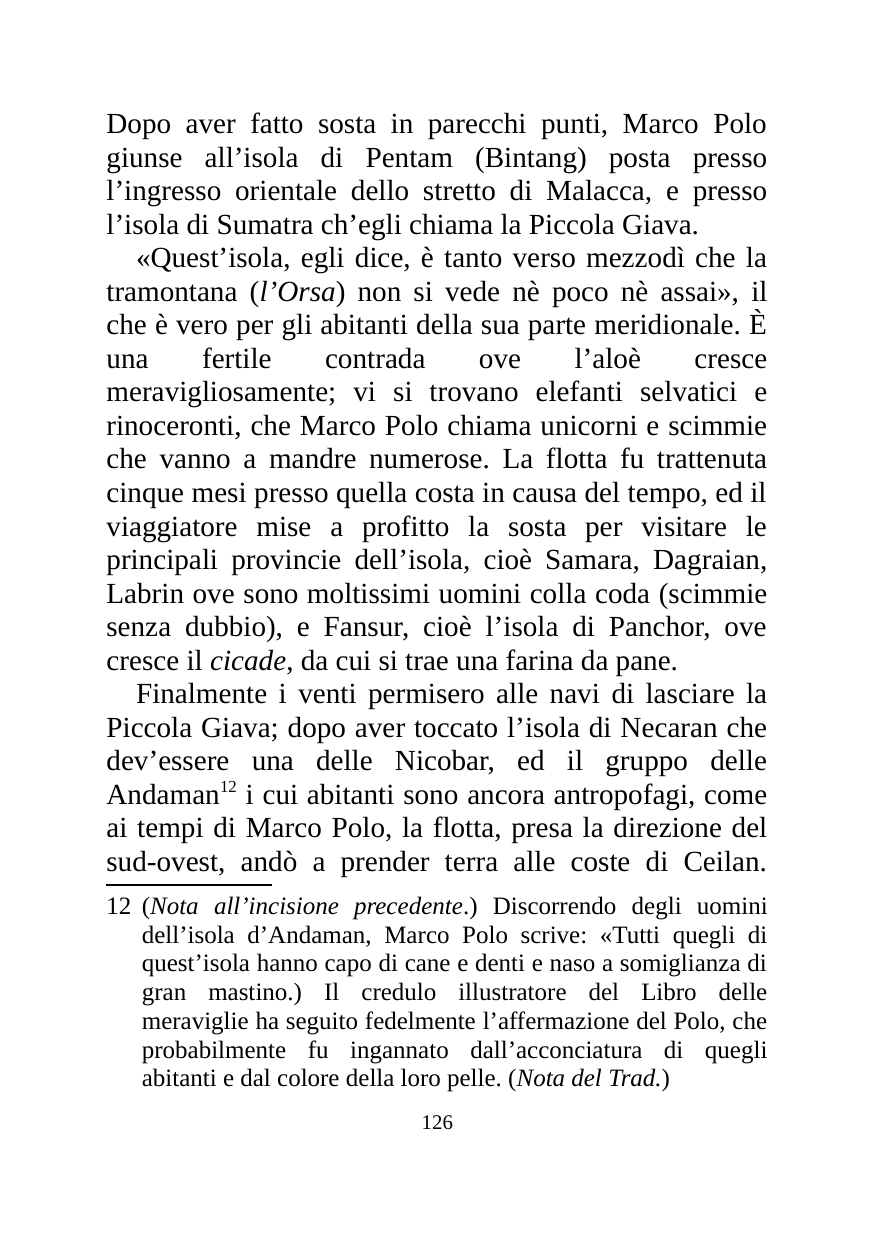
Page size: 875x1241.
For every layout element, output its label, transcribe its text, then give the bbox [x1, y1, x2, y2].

text Dopo aver fatto sosta in parecchi punti, Marco Polo giunse all’isola di Pentam (Bintang) posta presso l’ingresso orientale dello stretto di Malacca, e presso l’isola di Sumatra ch’egli chiama la Piccola Giava. [106, 106, 768, 240]
text (Nota all’incisione precedente.) Discorrendo degli uomini dell’isola d’Andaman, Marco Polo scrive: «Tutti quegli di quest’isola hanno capo di cane e denti e naso a somiglianza di gran mastino.) Il credulo illustratore del Libro delle meraviglie ha seguito fedelmente l’affermazione del Polo, che probabilmente fu ingannato dall’acconciatura di quegli abitanti e dal colore della loro pelle. (Nota del Trad.) [106, 891, 768, 1092]
text Finalmente i venti permisero alle navi di lasciare la Piccola Giava; dopo aver toccato l’isola di Necaran che dev’essere una delle Nicobar, ed il gruppo delle Andaman i cui abitanti sono ancora antropofagi, come ai tempi di Marco Polo, la flotta, presa la direzione del sud-ovest, andò a prender terra alle coste di Ceilan. [106, 676, 768, 878]
text «Quest’isola, egli dice, è tanto verso mezzodì che la tramontana (l’Orsa) non si vede nè poco nè assai», il che è vero per gli abitanti della sua parte meridionale. È una fertile contrada ove l’aloè cresce meravigliosamente; vi si trovano elefanti selvatici e rinoceronti, che Marco Polo chiama unicorni e scimmie che vanno a mandre numerose. La flotta fu trattenuta cinque mesi presso quella costa in causa del tempo, ed il viaggiatore mise a profitto la sosta per visitare le principali provincie dell’isola, cioè Samara, Dagraian, Labrin ove sono moltissimi uomini colla coda (scimmie senza dubbio), e Fansur, cioè l’isola di Panchor, ove cresce il cicade, da cui si trae una farina da pane. [106, 240, 768, 676]
